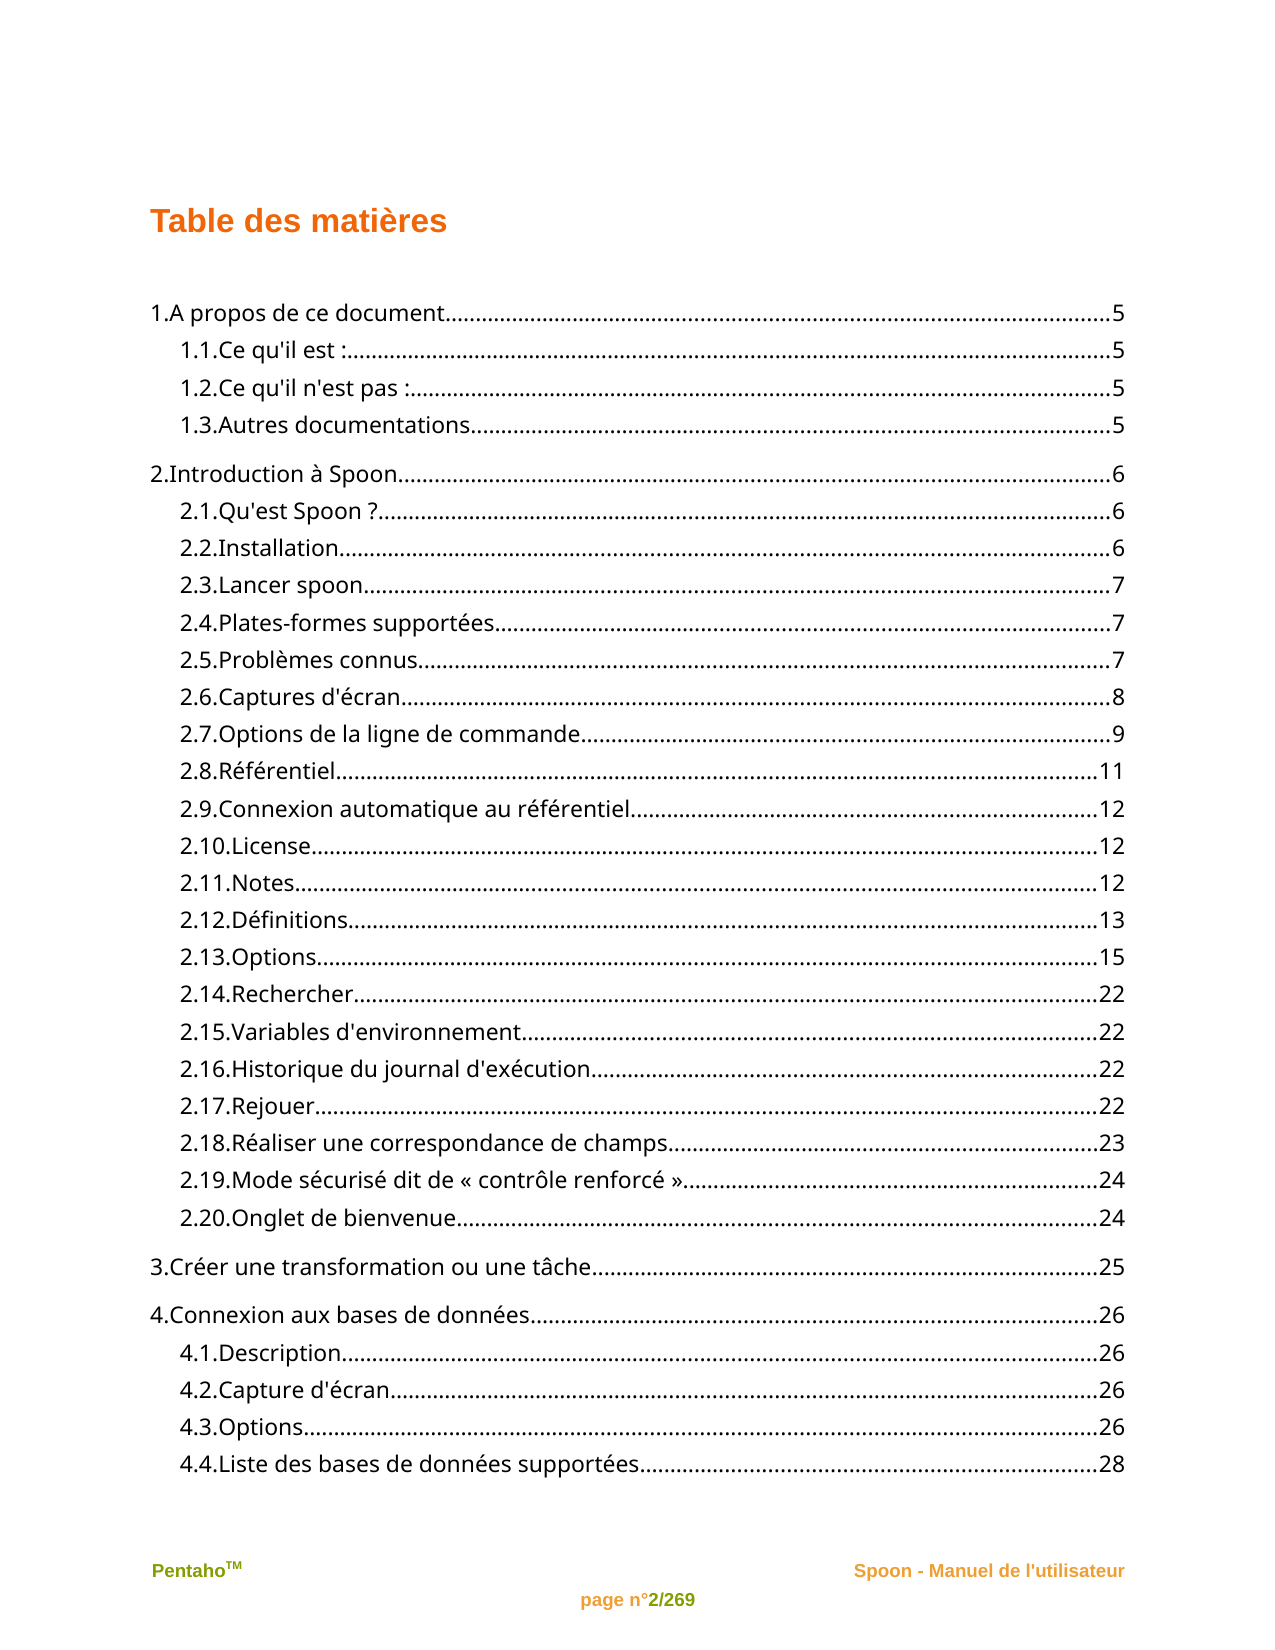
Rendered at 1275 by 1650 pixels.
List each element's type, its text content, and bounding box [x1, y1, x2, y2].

text 2.12.Définitions 13 [179, 904, 1125, 935]
text 4.4.Liste des bases de données supportées 28 [179, 1448, 1125, 1479]
text 2.13.Options 15 [179, 941, 1125, 972]
text 1.2.Ce qu'il n'est pas : 5 [179, 372, 1125, 403]
text 2.15.Variables d'environnement 22 [179, 1016, 1125, 1047]
text 2.10.License 12 [179, 830, 1125, 861]
text 1.A propos de ce document 5 [150, 297, 1125, 328]
text 2.8.Référentiel 11 [179, 755, 1125, 787]
text 4.1.Description 26 [179, 1337, 1125, 1368]
text 2.17.Rejouer 22 [179, 1090, 1125, 1121]
text 2.2.Installation 6 [179, 532, 1125, 563]
text 2.5.Problèmes connus 7 [179, 644, 1125, 675]
text 3.Créer une transformation ou une tâche 25 [150, 1251, 1125, 1282]
text 2.4.Plates-formes supportées 7 [179, 607, 1125, 638]
text 2.11.Notes 12 [179, 867, 1125, 898]
text 2.9.Connexion automatique au référentiel 12 [179, 792, 1125, 824]
text 2.18.Réaliser une correspondance de champs 23 [179, 1127, 1125, 1158]
text 4.2.Capture d'écran 26 [179, 1374, 1125, 1405]
text 2.20.Onglet de bienvenue 24 [179, 1202, 1125, 1233]
text 2.16.Historique du journal d'exécution 22 [179, 1053, 1125, 1084]
subtitle Table des matières [150, 209, 1125, 238]
text 2.6.Captures d'écran 8 [179, 681, 1125, 712]
text 4.Connexion aux bases de données 26 [150, 1299, 1125, 1331]
text 1.1.Ce qu'il est : 5 [179, 334, 1125, 366]
text 2.3.Lancer spoon 7 [179, 569, 1125, 601]
text 4.3.Options 26 [179, 1411, 1125, 1442]
text 2.7.Options de la ligne de commande 9 [179, 718, 1125, 749]
text 2.1.Qu'est Spoon ? 6 [179, 495, 1125, 526]
text 1.3.Autres documentations 5 [179, 409, 1125, 440]
text 2.14.Rechercher 22 [179, 978, 1125, 1010]
text 2.19.Mode sécurisé dit de « contrôle renforcé » 24 [179, 1164, 1125, 1196]
text 2.Introduction à Spoon 6 [150, 458, 1125, 489]
